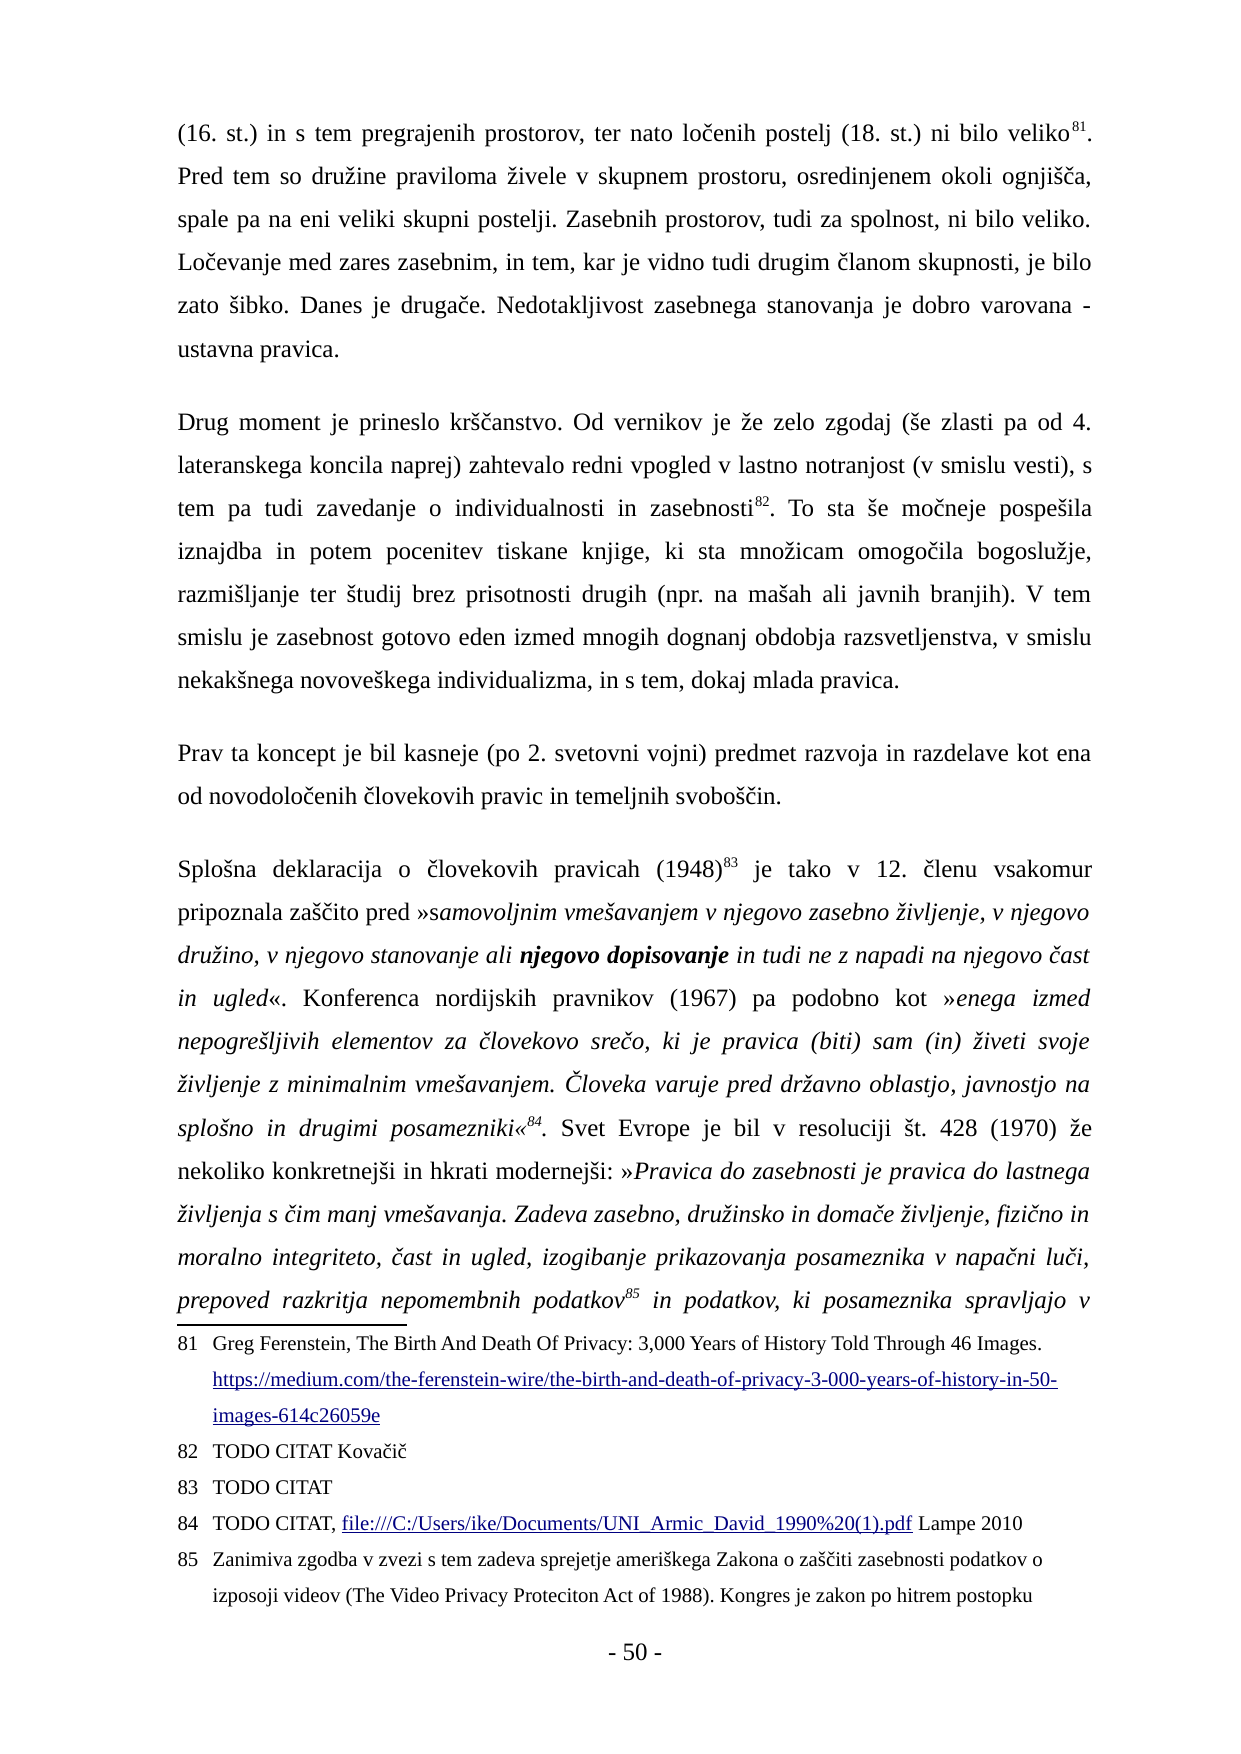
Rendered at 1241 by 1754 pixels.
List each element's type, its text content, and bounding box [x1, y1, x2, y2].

text Zanimiva zgodba v zvezi s tem zadeva sprejetje ameriškega Zakona o zaščiti zasebnosti podatkov o izposoji videov (The Video Privacy Proteciton Act of 1988). Kongres je zakon po hitrem postopku [177, 1547, 1093, 1607]
text TODO CITAT Kovačič [177, 1439, 1093, 1463]
text (16. st.) in s tem pregrajenih prostorov, ter nato ločenih postelj (18. st.) ni bilo veliko. Pred tem so družine praviloma živele v skupnem prostoru, osredinjenem okoli ognjišča, spale pa na eni veliki skupni postelji. Zasebnih prostorov, tudi za spolnost, ni bilo veliko. Ločevanje med zares zasebnim, in tem, kar je vidno tudi drugim članom skupnosti, je bilo zato šibko. Danes je drugače. Nedotakljivost zasebnega stanovanja je dobro varovana - ustavna pravica. [177, 118, 1093, 362]
text Greg Ferenstein, The Birth And Death Of Privacy: 3,000 Years of History Told Through 46 Images. https://medium.com/the-ferenstein-wire/the-birth-and-death-of-privacy-3-000-years-of-history-in-50-images-614c26059e [177, 1331, 1093, 1427]
text TODO CITAT, file:///C:/Users/ike/Documents/UNI_Armic_David_1990%20(1).pdf Lampe 2010 [177, 1511, 1093, 1535]
text Prav ta koncept je bil kasneje (po 2. svetovni vojni) predmet razvoja in razdelave kot ena od novodoločenih človekovih pravic in temeljnih svoboščin. [177, 738, 1093, 810]
text Drug moment je prineslo krščanstvo. Od vernikov je že zelo zgodaj (še zlasti pa od 4. lateranskega koncila naprej) zahtevalo redni vpogled v lastno notranjost (v smislu vesti), s tem pa tudi zavedanje o individualnosti in zasebnosti. To sta še močneje pospešila iznajdba in potem pocenitev tiskane knjige, ki sta množicam omogočila bogoslužje, razmišljanje ter študij brez prisotnosti drugih (npr. na mašah ali javnih branjih). V tem smislu je zasebnost gotovo eden izmed mnogih dognanj obdobja razsvetljenstva, v smislu nekakšnega novoveškega individualizma, in s tem, dokaj mlada pravica. [177, 407, 1093, 694]
text Splošna deklaracija o človekovih pravicah (1948) je tako v 12. členu vsakomur pripoznala zaščito pred »samovoljnim vmešavanjem v njegovo zasebno življenje, v njegovo družino, v njegovo stanovanje ali njegovo dopisovanje in tudi ne z napadi na njegovo čast in ugled«. Konferenca nordijskih pravnikov (1967) pa podobno kot »enega izmed nepogrešljivih elementov za človekovo srečo, ki je pravica (biti) sam (in) živeti svoje življenje z minimalnim vmešavanjem. Človeka varuje pred državno oblastjo, javnostjo na splošno in drugimi posamezniki«. Svet Evrope je bil v resoluciji št. 428 (1970) že nekoliko konkretnejši in hkrati modernejši: »Pravica do zasebnosti je pravica do lastnega življenja s čim manj vmešavanja. Zadeva zasebno, družinsko in domače življenje, fizično in moralno integriteto, čast in ugled, izogibanje prikazovanja posameznika v napačni luči, prepoved razkritja nepomembnih podatkov in podatkov, ki posameznika spravljajo v [177, 854, 1093, 1314]
text TODO CITAT [177, 1475, 1093, 1499]
